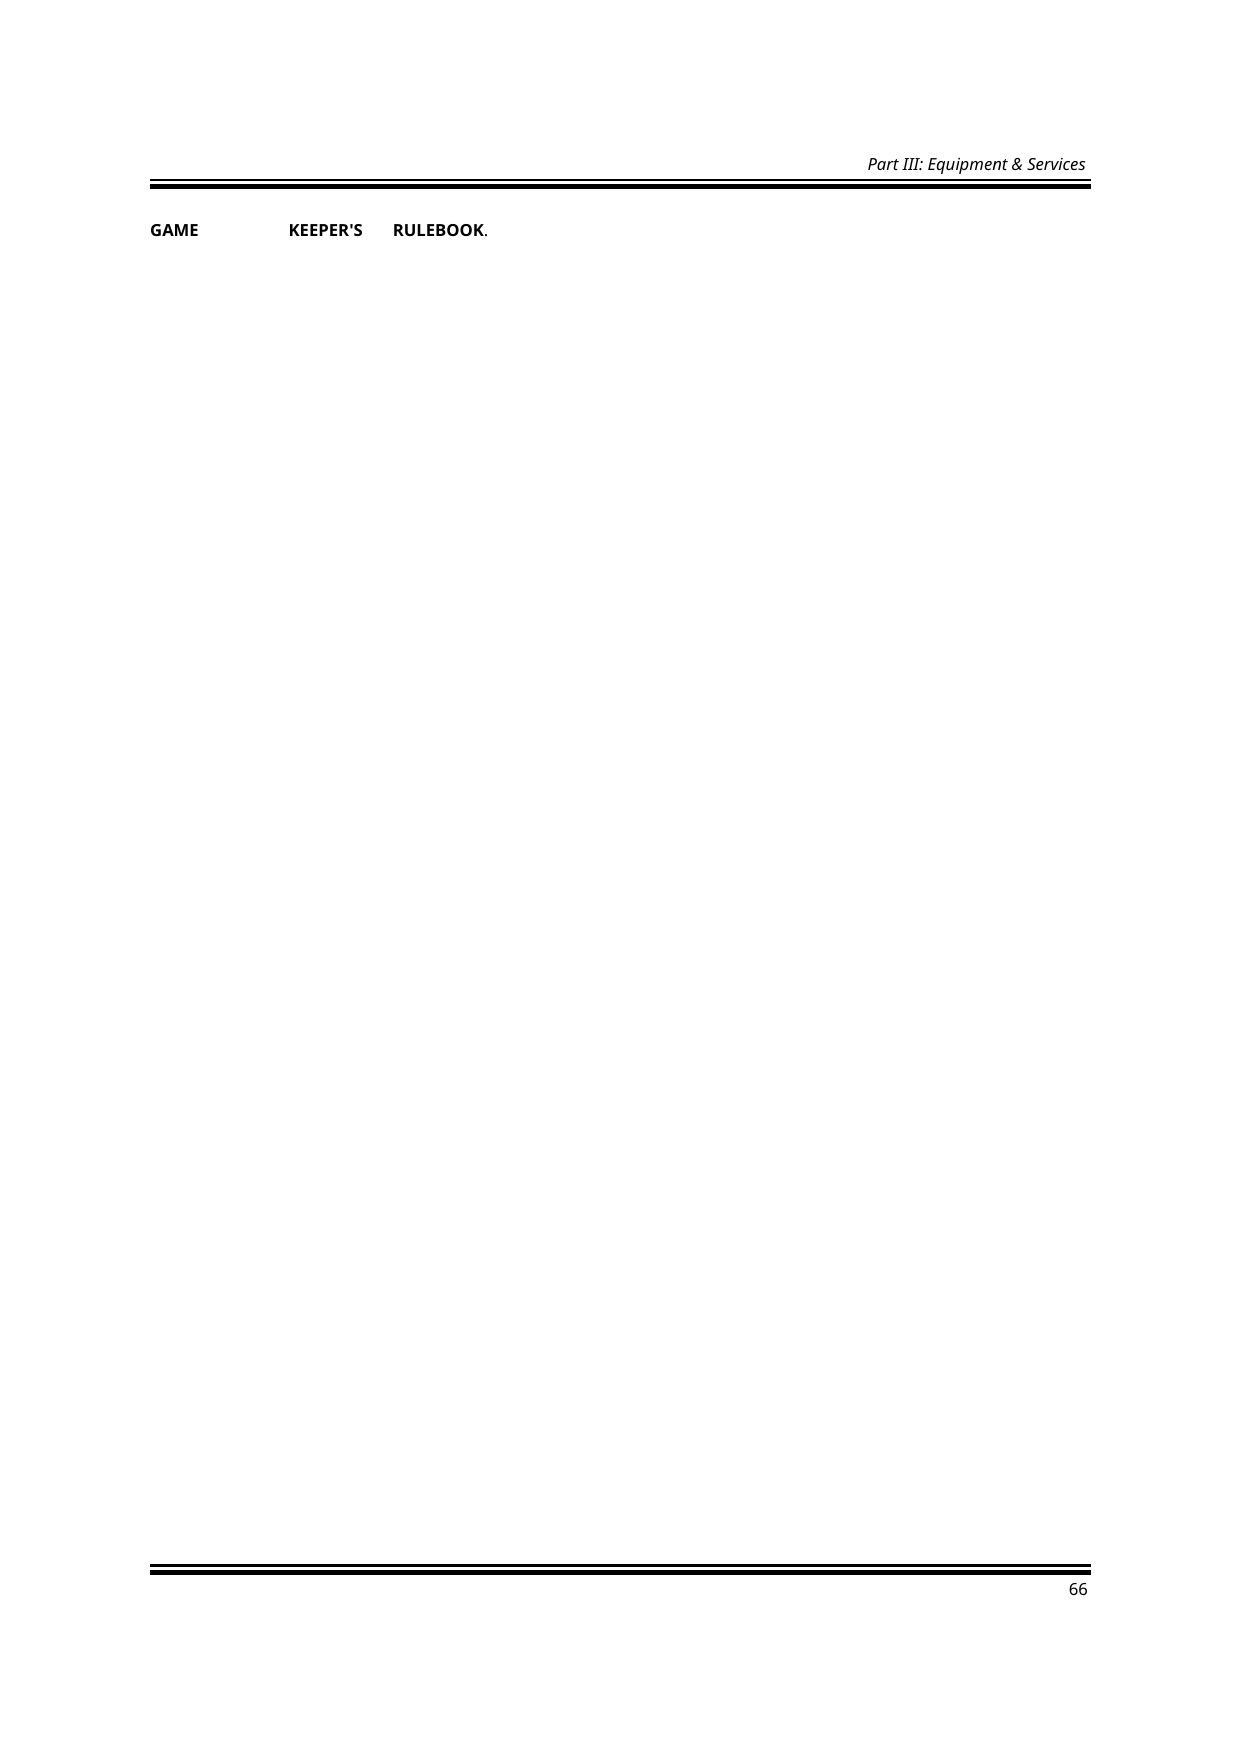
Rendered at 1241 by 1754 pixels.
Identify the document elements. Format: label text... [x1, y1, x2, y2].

text RULEBOOK. [393, 219, 605, 241]
text GAME KEEPER'S [150, 219, 363, 241]
